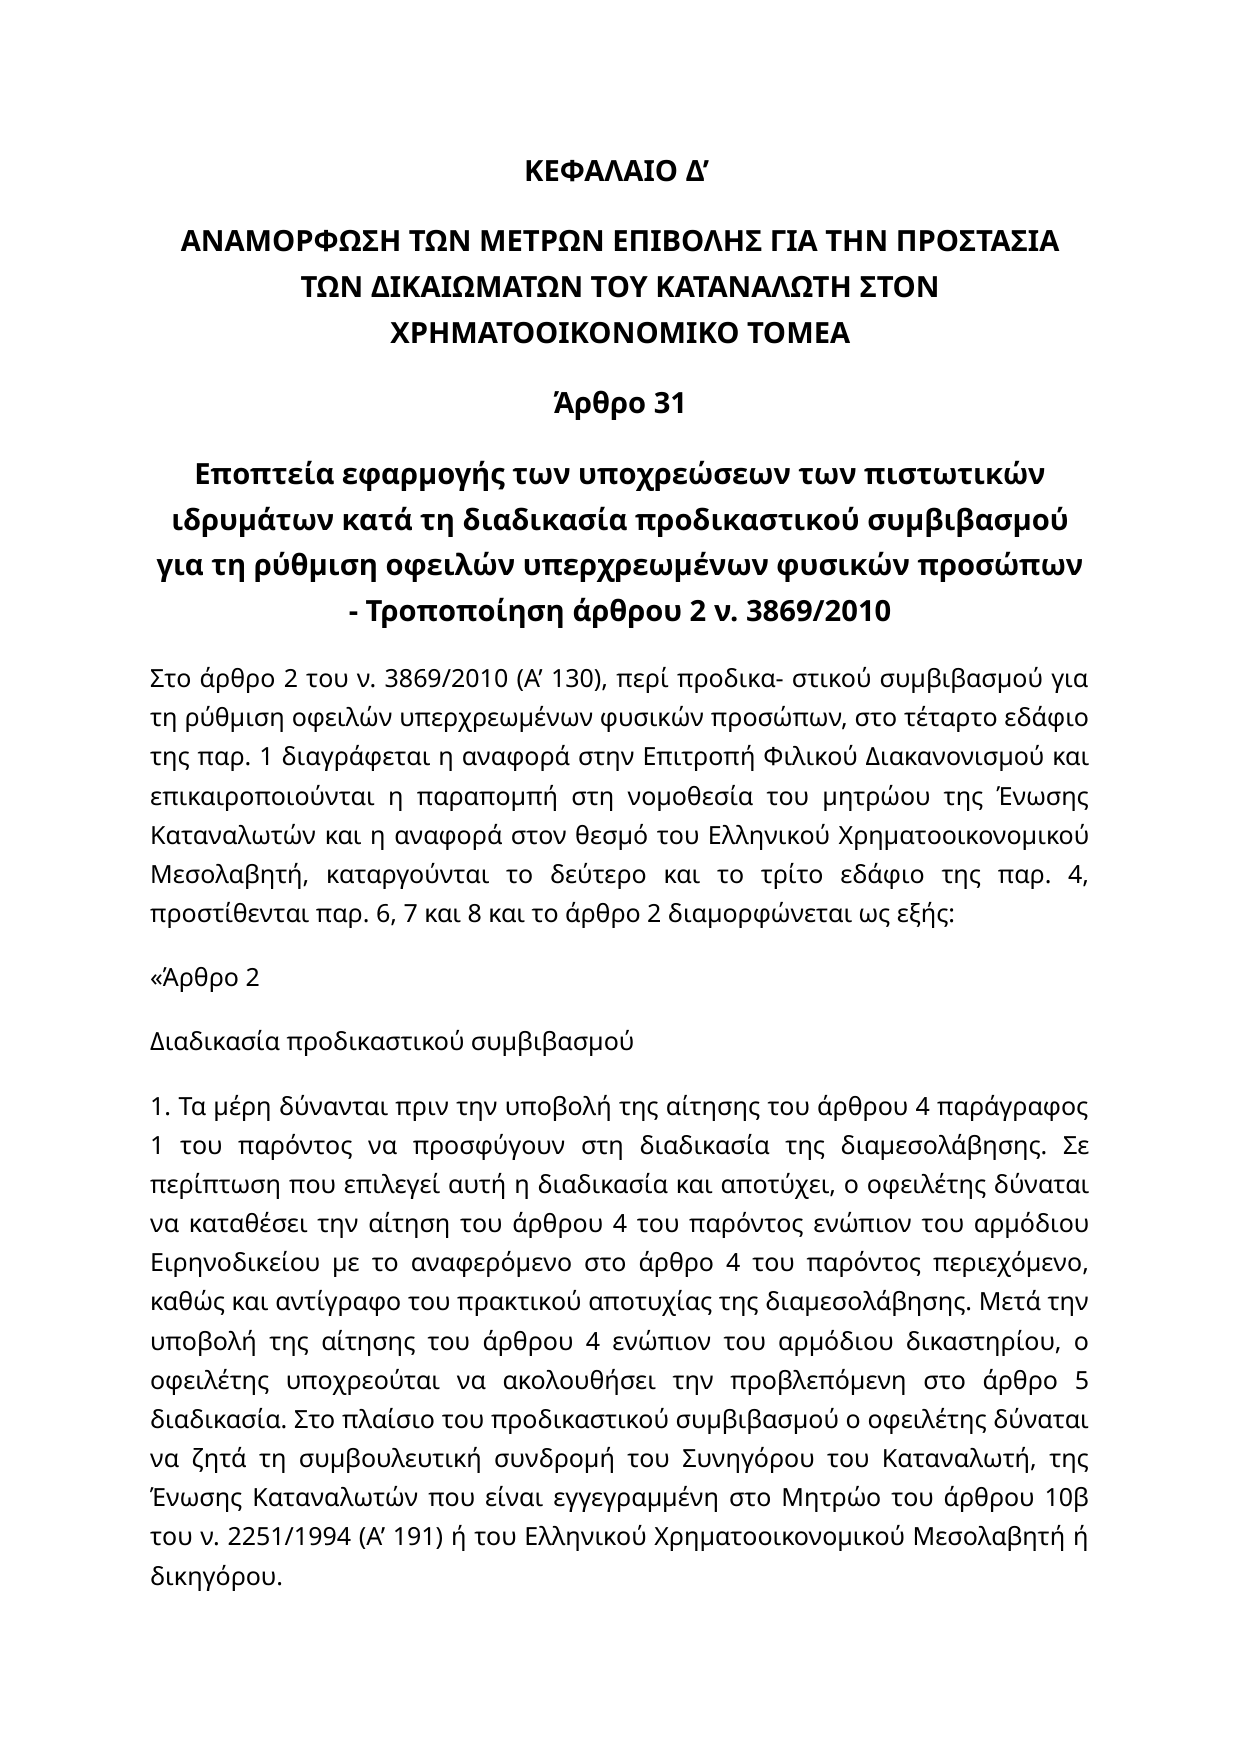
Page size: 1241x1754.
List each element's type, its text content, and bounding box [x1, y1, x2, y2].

text «Άρθρο 2 [150, 960, 1090, 994]
subtitle Άρθρο 31 [150, 382, 1090, 422]
text Διαδικασία προδικαστικού συμβιβασμού [150, 1024, 1090, 1058]
text 1. Τα μέρη δύνανται πριν την υποβολή της αίτησης του άρθρου 4 παράγραφος 1 του παρόντος να προσφύγουν στη διαδικασία της διαμεσολάβησης. Σε περίπτωση που επιλεγεί αυτή η διαδικασία και αποτύχει, ο οφειλέτης δύναται να καταθέσει την αίτηση του άρθρου 4 του παρόντος ενώπιον του αρμόδιου Ειρηνοδικείου με το αναφερόμενο στο άρθρο 4 του παρόντος περιεχόμενο, καθώς και αντίγραφο του πρακτικού αποτυχίας της διαμεσολάβησης. Μετά την υποβολή της αίτησης του άρθρου 4 ενώπιον του αρμόδιου δικαστηρίου, ο οφειλέτης υποχρεούται να ακολουθήσει την προβλεπόμενη στο άρθρο 5 διαδικασία. Στο πλαίσιο του προδικαστικού συμβιβασμού ο οφειλέτης δύναται να ζητά τη συμβουλευτική συνδρομή του Συνηγόρου του Καταναλωτή, της Ένωσης Καταναλωτών που είναι εγγεγραμμένη στο Μητρώο του άρθρου 10β του ν. 2251/1994 (Α’ 191) ή του Ελληνικού Χρηματοοικονομικού Μεσολαβητή ή δικηγόρου. [150, 1088, 1090, 1592]
subtitle ΚΕΦΑΛΑΙΟ Δ’ [150, 150, 1090, 190]
text Στο άρθρο 2 του ν. 3869/2010 (Α’ 130), περί προδικα- στικού συμβιβασμού για τη ρύθμιση οφειλών υπερχρεωμένων φυσικών προσώπων, στο τέταρτο εδάφιο της παρ. 1 διαγράφεται η αναφορά στην Επιτροπή Φιλικού Διακανονισμού και επικαιροποιούνται η παραπομπή στη νομοθεσία του μητρώου της Ένωσης Καταναλωτών και η αναφορά στον θεσμό του Ελληνικού Χρηματοοικονομικού Μεσολαβητή, καταργούνται το δεύτερο και το τρίτο εδάφιο της παρ. 4, προστίθενται παρ. 6, 7 και 8 και το άρθρο 2 διαμορφώνεται ως εξής: [150, 661, 1090, 930]
subtitle Εποπτεία εφαρμογής των υποχρεώσεων των πιστωτικών ιδρυμάτων κατά τη διαδικασία προδικαστικού συμβιβασμού για τη ρύθμιση οφειλών υπερχρεωμένων φυσικών προσώπων - Τροποποίηση άρθρου 2 ν. 3869/2010 [150, 453, 1090, 630]
subtitle ΑΝΑΜΟΡΦΩΣΗ ΤΩΝ ΜΕΤΡΩΝ ΕΠΙΒΟΛΗΣ ΓΙΑ ΤΗΝ ΠΡΟΣΤΑΣΙΑ ΤΩΝ ΔΙΚΑΙΩΜΑΤΩΝ ΤΟΥ ΚΑΤΑΝΑΛΩΤΗ ΣΤΟΝ ΧΡΗΜΑΤΟΟΙΚΟΝΟΜΙΚΟ ΤΟΜΕΑ [150, 221, 1090, 352]
